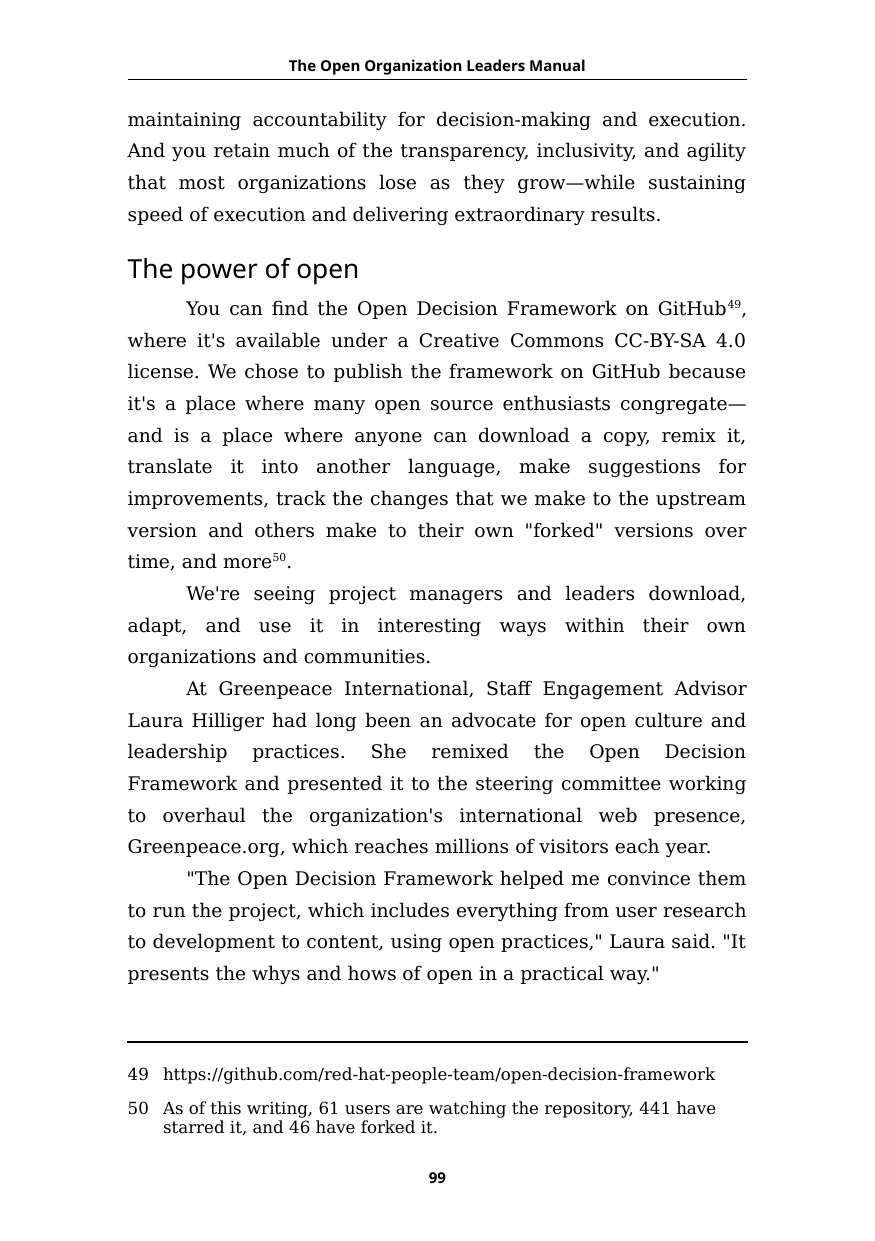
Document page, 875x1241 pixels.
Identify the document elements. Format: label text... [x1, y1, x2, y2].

text You can find the Open Decision Framework on GitHub, where it's available under a Creative Commons CC-BY-SA 4.0 license. We chose to publish the framework on GitHub because it's a place where many open source enthusiasts congregate—and is a place where anyone can download a copy, remix it, translate it into another language, make suggestions for improvements, track the changes that we make to the upstream version and others make to their own "forked" versions over time, and more. [127, 298, 747, 573]
subtitle The power of open [127, 250, 747, 286]
text As of this writing, 61 users are watching the repository, 441 have starred it, and 46 have forked it. [127, 1099, 747, 1138]
text maintaining accountability for decision-making and execution. And you retain much of the transparency, inclusivity, and agility that most organizations lose as they grow—while sustaining speed of execution and delivering extraordinary results. [127, 109, 747, 226]
text At Greenpeace International, Staff Engagement Advisor Laura Hilliger had long been an advocate for open culture and leadership practices. She remixed the Open Decision Framework and presented it to the steering committee working to overhaul the organization's international web presence, Greenpeace.org, which reaches millions of visitors each year. [127, 678, 747, 858]
text "The Open Decision Framework helped me convince them to run the project, which includes everything from user research to development to content, using open practices," Laura said. "It presents the whys and hows of open in a practical way." [127, 868, 747, 985]
text We're seeing project managers and leaders download, adapt, and use it in interesting ways within their own organizations and communities. [127, 583, 747, 668]
text https://github.com/red-hat-people-team/open-decision-framework [127, 1064, 747, 1084]
